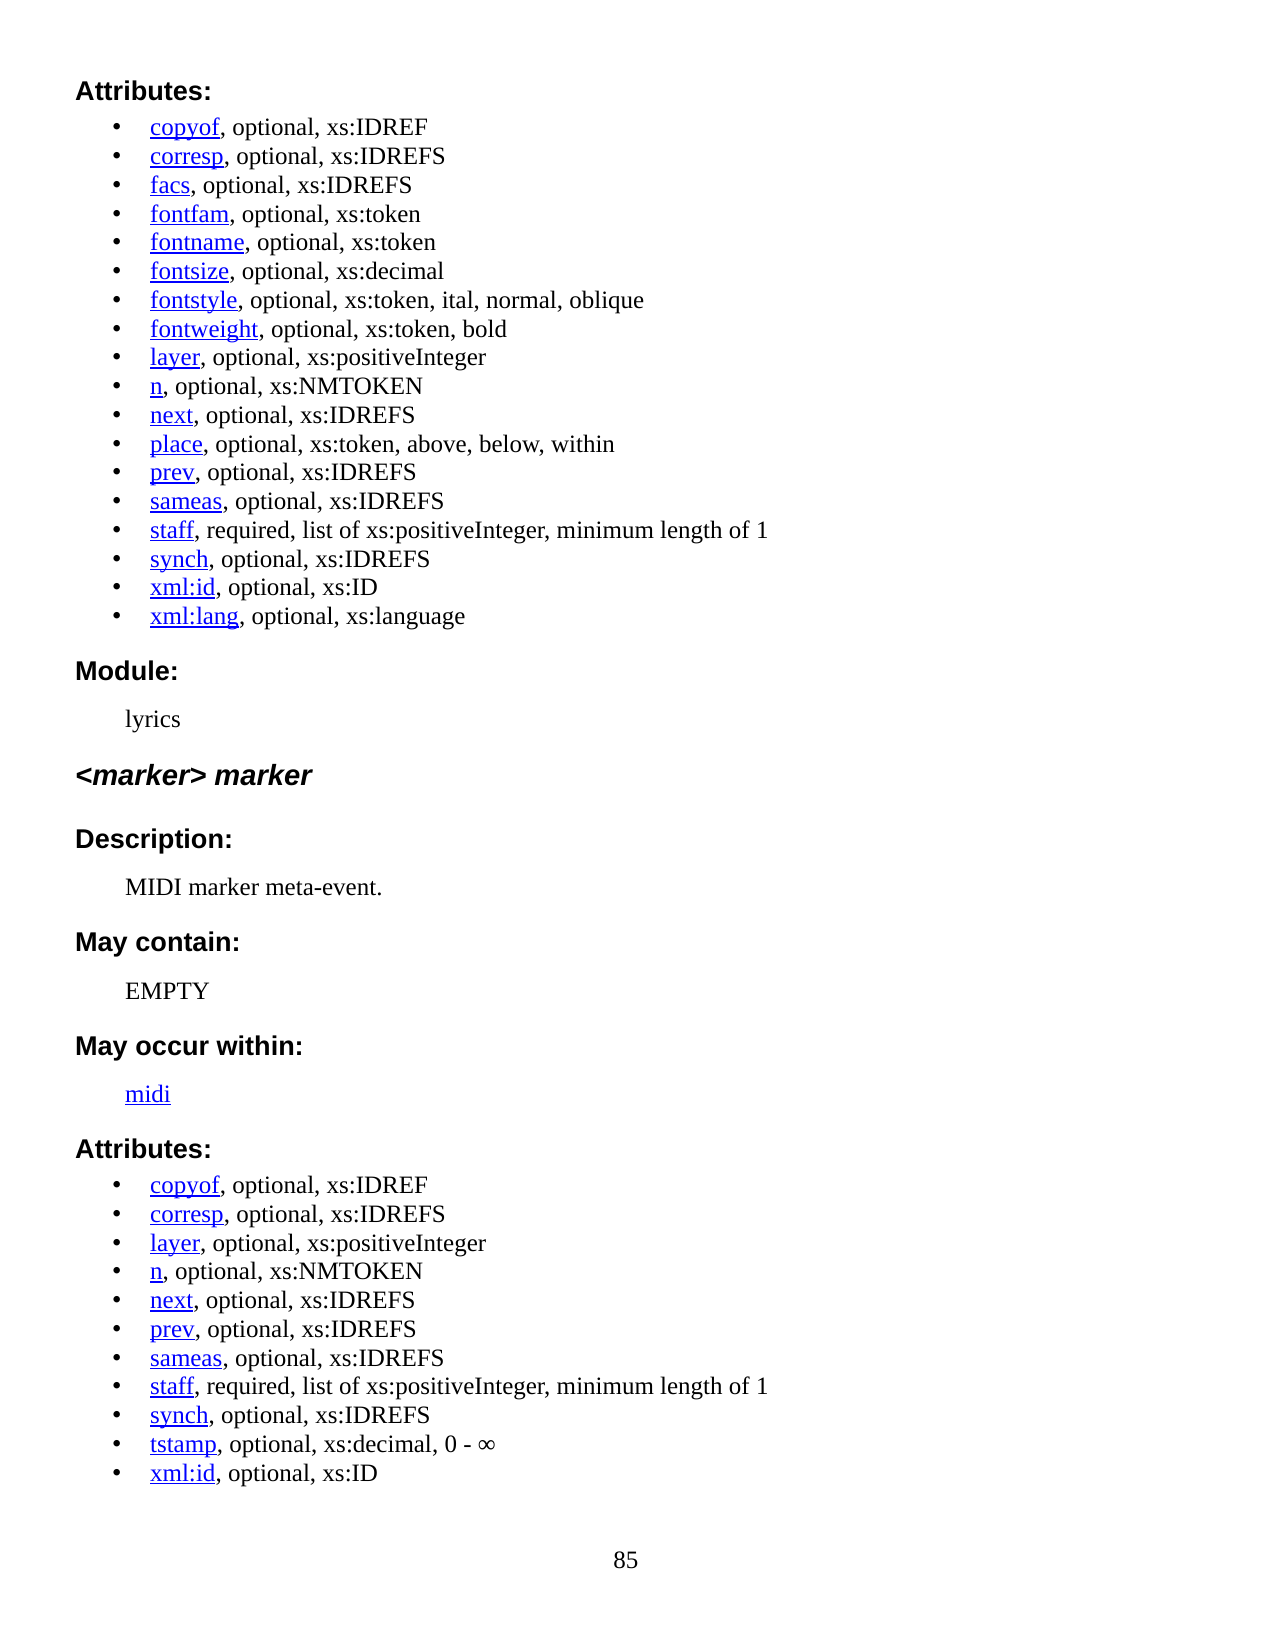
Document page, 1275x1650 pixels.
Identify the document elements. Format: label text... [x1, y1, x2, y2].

subtitle Attributes: [75, 75, 1200, 106]
subtitle May occur within: [75, 1029, 1200, 1061]
list fontfam, optional, xs:token [112, 199, 1200, 227]
list fontname, optional, xs:token [112, 227, 1200, 256]
list layer, optional, xs:positiveInteger [112, 1228, 1200, 1256]
list synch, optional, xs:IDREFS [112, 544, 1200, 572]
list place, optional, xs:token, above, below, within [112, 429, 1200, 457]
list xml:lang, optional, xs:language [112, 601, 1200, 630]
list tstamp, optional, xs:decimal, 0 - ∞ [112, 1429, 1200, 1458]
list n, optional, xs:NMTOKEN [112, 1256, 1200, 1285]
list staff, required, list of xs:positiveInteger, minimum length of 1 [112, 1371, 1200, 1400]
list fontweight, optional, xs:token, bold [112, 314, 1200, 342]
list sameas, optional, xs:IDREFS [112, 486, 1200, 515]
subtitle Attributes: [75, 1133, 1200, 1164]
text MIDI marker meta-event. [75, 872, 1200, 901]
list facs, optional, xs:IDREFS [112, 170, 1200, 199]
list corresp, optional, xs:IDREFS [112, 141, 1200, 170]
list next, optional, xs:IDREFS [112, 400, 1200, 429]
list fontsize, optional, xs:decimal [112, 256, 1200, 285]
list prev, optional, xs:IDREFS [112, 457, 1200, 486]
list staff, required, list of xs:positiveInteger, minimum length of 1 [112, 515, 1200, 544]
list copyof, optional, xs:IDREF [112, 112, 1200, 141]
list copyof, optional, xs:IDREF [112, 1170, 1200, 1199]
list layer, optional, xs:positiveInteger [112, 342, 1200, 371]
list corresp, optional, xs:IDREFS [112, 1199, 1200, 1228]
list sameas, optional, xs:IDREFS [112, 1343, 1200, 1371]
list fontstyle, optional, xs:token, ital, normal, oblique [112, 285, 1200, 314]
text lyrics [75, 704, 1200, 733]
list next, optional, xs:IDREFS [112, 1285, 1200, 1314]
subtitle May contain: [75, 926, 1200, 957]
list synch, optional, xs:IDREFS [112, 1400, 1200, 1429]
subtitle Description: [75, 823, 1200, 854]
text EMPTY [75, 976, 1200, 1004]
subtitle <marker> marker [75, 758, 1200, 792]
list prev, optional, xs:IDREFS [112, 1314, 1200, 1343]
list xml:id, optional, xs:ID [112, 1458, 1200, 1486]
list xml:id, optional, xs:ID [112, 572, 1200, 601]
subtitle Module: [75, 655, 1200, 686]
text midi [75, 1079, 1200, 1108]
list n, optional, xs:NMTOKEN [112, 371, 1200, 400]
